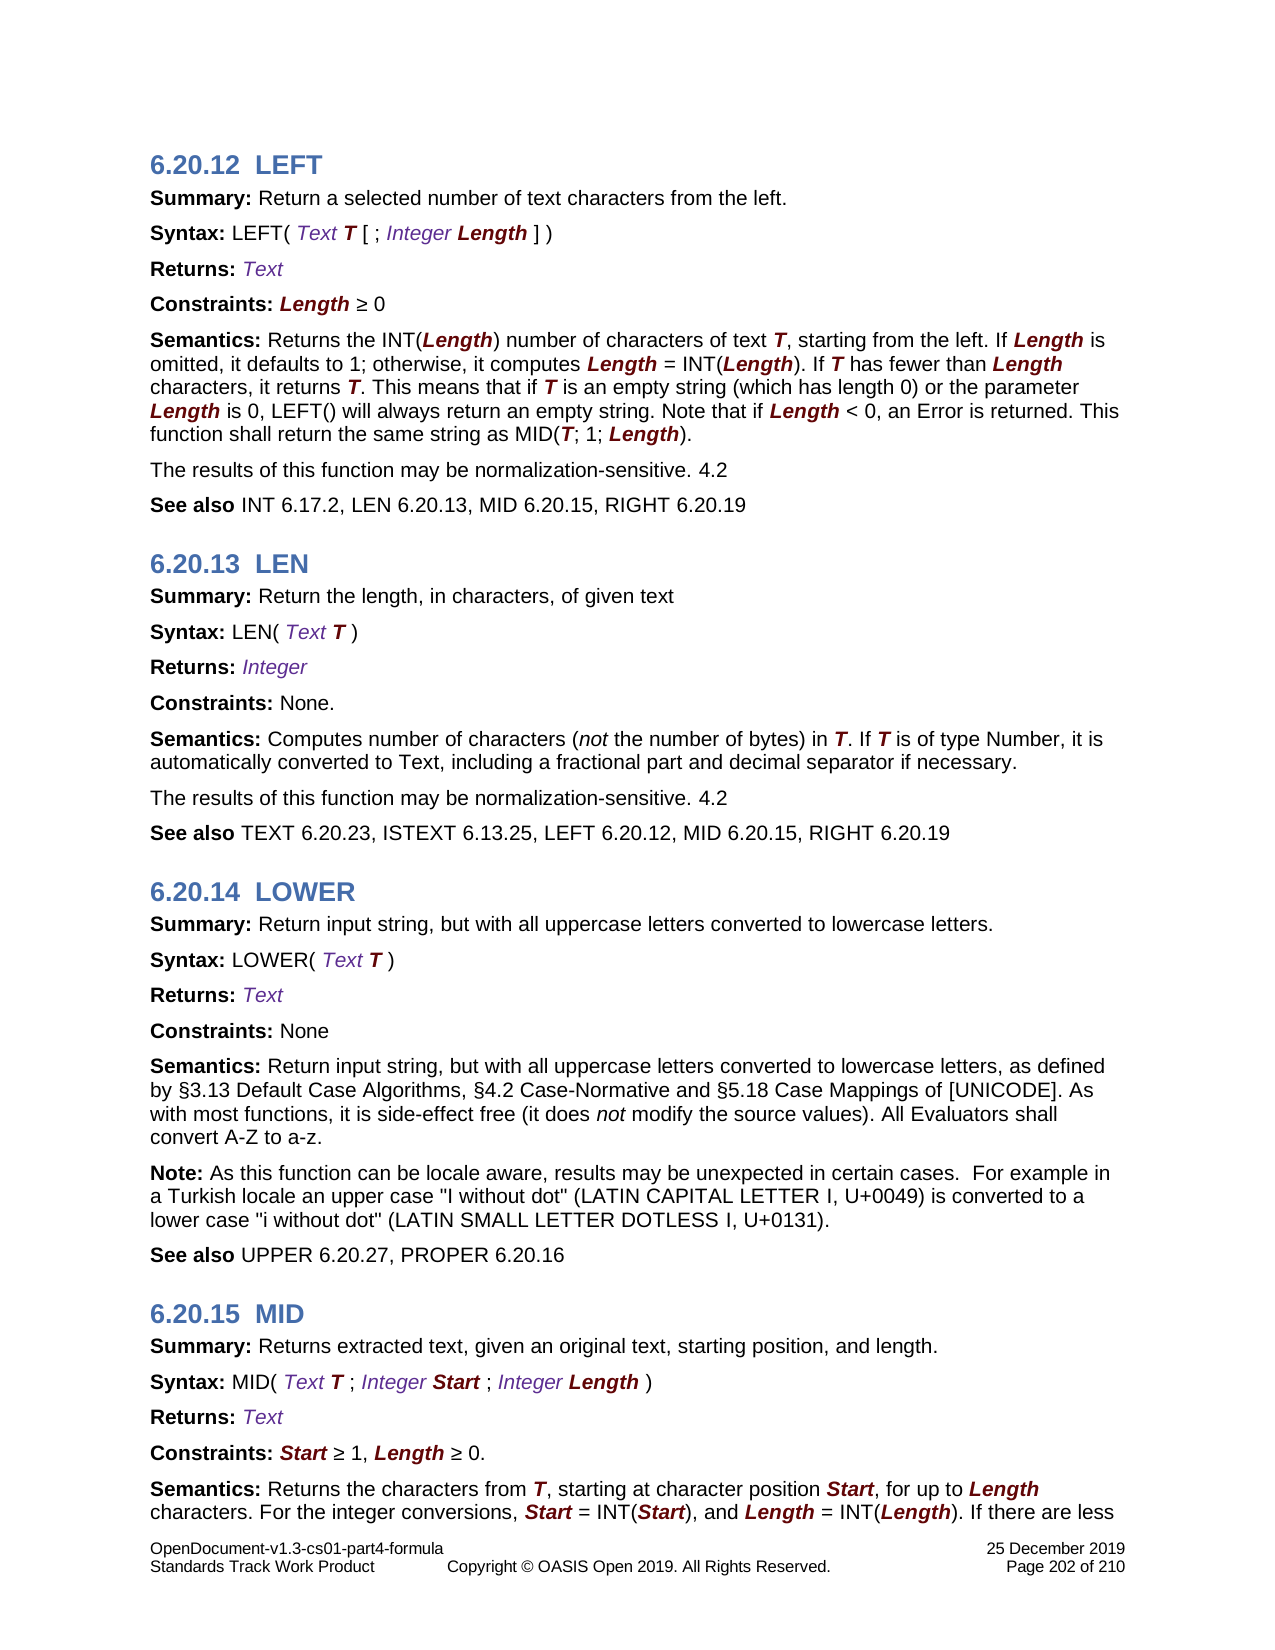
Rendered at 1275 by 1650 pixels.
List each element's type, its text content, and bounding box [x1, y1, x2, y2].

text Syntax: LEN( Text T ) [150, 620, 1125, 644]
subtitle LEFT [150, 150, 1125, 180]
text Semantics: Returns the INT(Length) number of characters of text T, starting from the left. If Length is omitted, it defaults to 1; otherwise, it computes Length = INT(Length). If T has fewer than Length characters, it returns T. This means that if T is an empty string (which has length 0) or the parameter Length is 0, LEFT() will always return an empty string. Note that if Length < 0, an Error is returned. This function shall return the same string as MID(T; 1; Length). [150, 328, 1125, 446]
text Summary: Returns extracted text, given an original text, starting position, and length. [150, 1334, 1125, 1358]
text Syntax: LOWER( Text T ) [150, 948, 1125, 972]
text See also INT 6.17.2, LEN 6.20.13, MID 6.20.15, RIGHT 6.20.19 [150, 494, 1125, 517]
text Returns: Text [150, 1406, 1125, 1429]
text Syntax: MID( Text T ; Integer Start ; Integer Length ) [150, 1370, 1125, 1394]
text Summary: Return a selected number of text characters from the left. [150, 186, 1125, 209]
subtitle MID [150, 1298, 1125, 1328]
text The results of this function may be normalization-sensitive. 4.2 [150, 458, 1125, 482]
subtitle LEN [150, 548, 1125, 578]
text Returns: Text [150, 257, 1125, 281]
text Summary: Return input string, but with all uppercase letters converted to lowercase letters. [150, 912, 1125, 936]
text Semantics: Returns the characters from T, starting at character position Start, for up to Length characters. For the integer conversions, Start = INT(Start), and Length = INT(Length). If there are less [150, 1477, 1125, 1524]
text See also TEXT 6.20.23, ISTEXT 6.13.25, LEFT 6.20.12, MID 6.20.15, RIGHT 6.20.19 [150, 822, 1125, 845]
text See also UPPER 6.20.27, PROPER 6.20.16 [150, 1244, 1125, 1267]
text Constraints: Start ≥ 1, Length ≥ 0. [150, 1441, 1125, 1465]
text Returns: Integer [150, 656, 1125, 679]
text Semantics: Return input string, but with all uppercase letters converted to lowercase letters, as defined by §3.13 Default Case Algorithms, §4.2 Case-Normative and §5.18 Case Mappings of [UNICODE]. As with most functions, it is side-effect free (it does not modify the source values). All Evaluators shall convert A-Z to a-z. [150, 1055, 1125, 1149]
text Constraints: Length ≥ 0 [150, 293, 1125, 316]
text Returns: Text [150, 984, 1125, 1007]
text Note: As this function can be locale aware, results may be unexpected in certain cases. For example in a Turkish locale an upper case "I without dot" (LATIN CAPITAL LETTER I, U+0049) is converted to a lower case "i without dot" (LATIN SMALL LETTER DOTLESS I, U+0131). [150, 1161, 1125, 1232]
text Constraints: None. [150, 691, 1125, 715]
text Summary: Return the length, in characters, of given text [150, 584, 1125, 608]
subtitle LOWER [150, 876, 1125, 906]
text The results of this function may be normalization-sensitive. 4.2 [150, 786, 1125, 810]
text Syntax: LEFT( Text T [ ; Integer Length ] ) [150, 222, 1125, 245]
text Semantics: Computes number of characters (not the number of bytes) in T. If T is of type Number, it is automatically converted to Text, including a fractional part and decimal separator if necessary. [150, 727, 1125, 774]
text Constraints: None [150, 1019, 1125, 1043]
